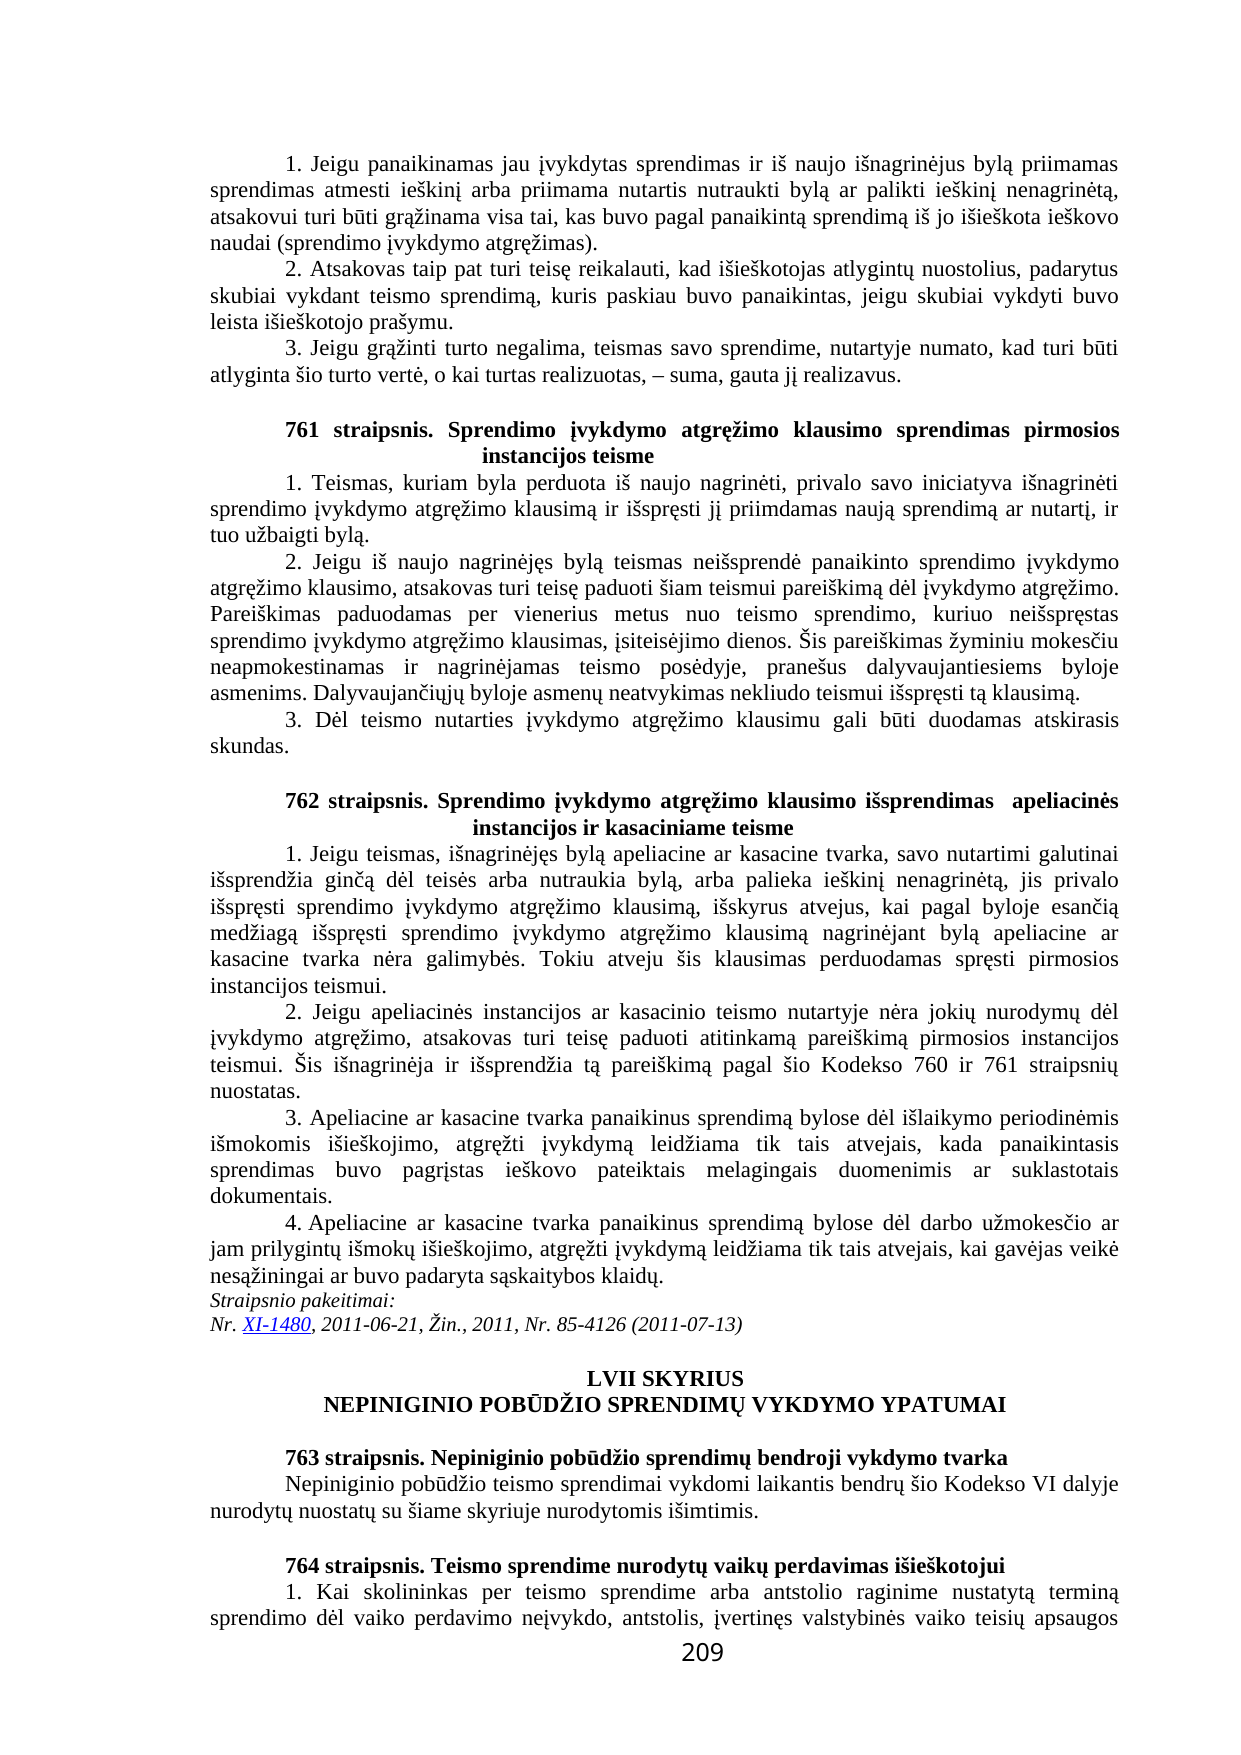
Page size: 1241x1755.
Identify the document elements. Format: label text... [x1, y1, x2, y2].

text LVII SKYRIUS [210, 1365, 1120, 1391]
text 762 straipsnis. Sprendimo įvykdymo atgręžimo klausimo išsprendimas apeliacinės instancijos ir kasaciniame teisme [285, 787, 1120, 840]
text 1. Kai skolininkas per teismo sprendime arba antstolio raginime nustatytą terminą sprendimo dėl vaiko perdavimo neįvykdo, antstolis, įvertinęs valstybinės vaiko teisių apsaugos [210, 1578, 1120, 1631]
text NEPINIGINIO POBŪDŽIO SPRENDIMŲ VYKDYMO YPATUMAI [210, 1391, 1120, 1418]
text 2. Jeigu apeliacinės instancijos ar kasacinio teismo nutartyje nėra jokių nurodymų dėl įvykdymo atgręžimo, atsakovas turi teisę paduoti atitinkamą pareiškimą pirmosios instancijos teismui. Šis išnagrinėja ir išsprendžia tą pareiškimą pagal šio Kodekso 760 ir 761 straipsnių nuostatas. [210, 998, 1120, 1103]
text Nr. XI-1480, 2011-06-21, Žin., 2011, Nr. 85-4126 (2011-07-13) [210, 1312, 1120, 1336]
text Straipsnio pakeitimai: [210, 1288, 1120, 1312]
text Nepiniginio pobūdžio teismo sprendimai vykdomi laikantis bendrų šio Kodekso VI dalyje nurodytų nuostatų su šiame skyriuje nurodytomis išimtimis. [210, 1470, 1120, 1523]
text 2. Atsakovas taip pat turi teisę reikalauti, kad išieškotojas atlygintų nuostolius, padarytus skubiai vykdant teismo sprendimą, kuris paskiau buvo panaikintas, jeigu skubiai vykdyti buvo leista išieškotojo prašymu. [210, 255, 1120, 334]
text 4. Apeliacine ar kasacine tvarka panaikinus sprendimą bylose dėl darbo užmokesčio ar jam prilygintų išmokų išieškojimo, atgręžti įvykdymą leidžiama tik tais atvejais, kai gavėjas veikė nesąžiningai ar buvo padaryta sąskaitybos klaidų. [210, 1209, 1120, 1288]
text 1. Jeigu panaikinamas jau įvykdytas sprendimas ir iš naujo išnagrinėjus bylą priimamas sprendimas atmesti ieškinį arba priimama nutartis nutraukti bylą ar palikti ieškinį nenagrinėtą, atsakovui turi būti grąžinama visa tai, kas buvo pagal panaikintą sprendimą iš jo išieškota ieškovo naudai (sprendimo įvykdymo atgręžimas). [210, 150, 1120, 255]
text 3. Jeigu grąžinti turto negalima, teismas savo sprendime, nutartyje numato, kad turi būti atlyginta šio turto vertė, o kai turtas realizuotas, – suma, gauta jį realizavus. [210, 334, 1120, 387]
text 764 straipsnis. Teismo sprendime nurodytų vaikų perdavimas išieškotojui [210, 1552, 1120, 1578]
text 1. Teismas, kuriam byla perduota iš naujo nagrinėti, privalo savo iniciatyva išnagrinėti sprendimo įvykdymo atgręžimo klausimą ir išspręsti jį priimdamas naują sprendimą ar nutartį, ir tuo užbaigti bylą. [210, 469, 1120, 548]
text 761 straipsnis. Sprendimo įvykdymo atgręžimo klausimo sprendimas pirmosios instancijos teisme [285, 416, 1120, 469]
text 3. Dėl teismo nutarties įvykdymo atgręžimo klausimu gali būti duodamas atskirasis skundas. [210, 706, 1120, 758]
text 3. Apeliacine ar kasacine tvarka panaikinus sprendimą bylose dėl išlaikymo periodinėmis išmokomis išieškojimo, atgręžti įvykdymą leidžiama tik tais atvejais, kada panaikintasis sprendimas buvo pagrįstas ieškovo pateiktais melagingais duomenimis ar suklastotais dokumentais. [210, 1103, 1120, 1209]
text 2. Jeigu iš naujo nagrinėjęs bylą teismas neišsprendė panaikinto sprendimo įvykdymo atgręžimo klausimo, atsakovas turi teisę paduoti šiam teismui pareiškimą dėl įvykdymo atgręžimo. Pareiškimas paduodamas per vienerius metus nuo teismo sprendimo, kuriuo neišspręstas sprendimo įvykdymo atgręžimo klausimas, įsiteisėjimo dienos. Šis pareiškimas žyminiu mokesčiu neapmokestinamas ir nagrinėjamas teismo posėdyje, pranešus dalyvaujantiesiems byloje asmenims. Dalyvaujančiųjų byloje asmenų neatvykimas nekliudo teismui išspręsti tą klausimą. [210, 548, 1120, 706]
text 1. Jeigu teismas, išnagrinėjęs bylą apeliacine ar kasacine tvarka, savo nutartimi galutinai išsprendžia ginčą dėl teisės arba nutraukia bylą, arba palieka ieškinį nenagrinėtą, jis privalo išspręsti sprendimo įvykdymo atgręžimo klausimą, išskyrus atvejus, kai pagal byloje esančią medžiagą išspręsti sprendimo įvykdymo atgręžimo klausimą nagrinėjant bylą apeliacine ar kasacine tvarka nėra galimybės. Tokiu atveju šis klausimas perduodamas spręsti pirmosios instancijos teismui. [210, 840, 1120, 998]
text 763 straipsnis. Nepiniginio pobūdžio sprendimų bendroji vykdymo tvarka [210, 1444, 1120, 1470]
